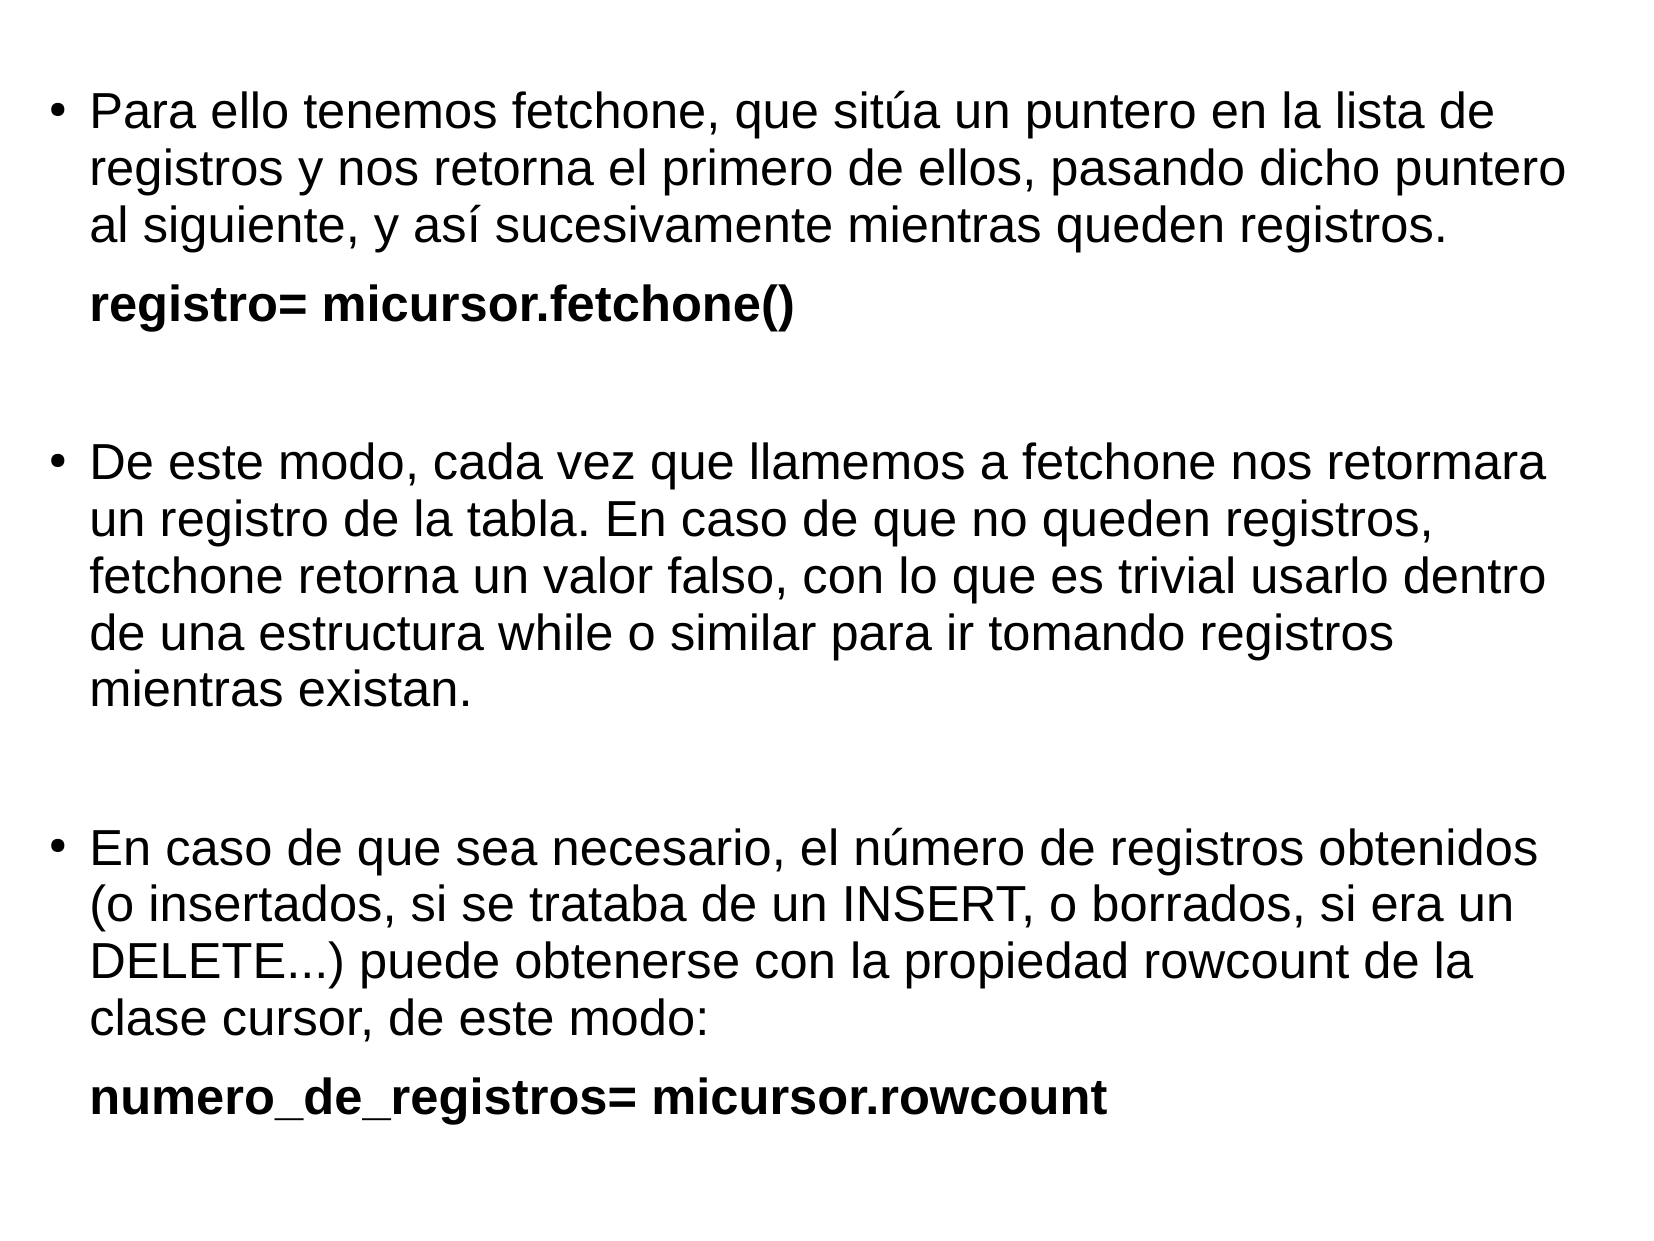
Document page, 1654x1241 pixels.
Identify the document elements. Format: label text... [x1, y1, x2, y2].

list Para ello tenemos fetchone, que sitúa un puntero en la lista de registros y nos retorna el primero de ellos, pasando dicho puntero al siguiente, y así sucesivamente mientras queden registros. registro= micursor.fetchone() De este modo, cada vez que llamemos a fetchone nos retormara un registro de la tabla. En caso de que no queden registros, fetchone retorna un valor falso, con lo que es trivial usarlo dentro de una estructura while o similar para ir tomando registros mientras existan. En caso de que sea necesario, el número de registros obtenidos (o insertados, si se trataba de un INSERT, o borrados, si era un DELETE...) puede obtenerse con la propiedad rowcount de la clase cursor, de este modo: numero_de_registros= micursor.rowcount [35, 82, 1571, 1182]
